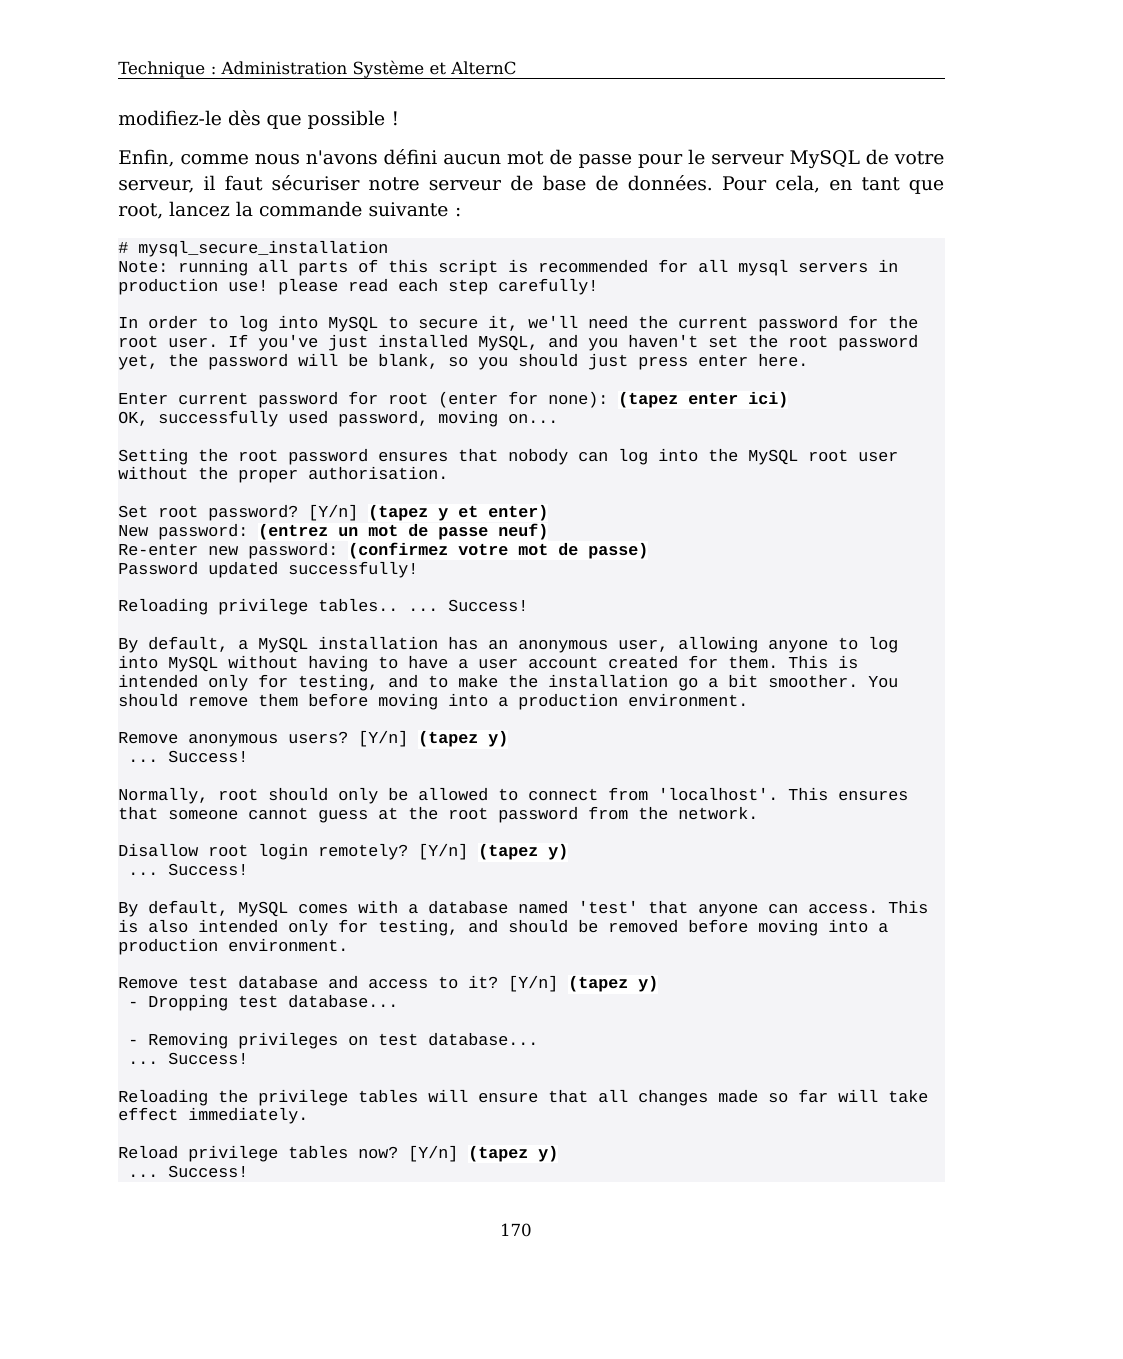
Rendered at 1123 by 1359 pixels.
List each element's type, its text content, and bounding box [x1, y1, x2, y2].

text New password: (entrez un mot de passe neuf) [118, 522, 945, 541]
text In order to log into MySQL to secure it, we'll need the current password for the root user. If you've just installed MySQL, and you haven't set the root password yet, the password will be blank, so you should just press enter here. [118, 315, 945, 372]
text - Removing privileges on test database... [118, 1032, 945, 1050]
text ... Success! [118, 749, 945, 768]
text # mysql_secure_installation [118, 238, 945, 258]
text modifiez-le dès que possible ! [118, 108, 945, 130]
text OK, successfully used password, moving on... [118, 409, 945, 428]
text Password updated successfully! [118, 560, 945, 579]
text ... Success! [118, 862, 945, 881]
text Enfin, comme nous n'avons défini aucun mot de passe pour le serveur MySQL de votre serveur, il faut sécuriser notre serveur de base de données. Pour cela, en tant que root, lancez la commande suivante : [118, 147, 945, 221]
text Set root password? [Y/n] (tapez y et enter) [118, 504, 945, 522]
text Normally, root should only be allowed to connect from 'localhost'. This ensures that someone cannot guess at the root password from the network. [118, 786, 945, 824]
text Reloading the privilege tables will ensure that all changes made so far will take effect immediately. [118, 1088, 945, 1126]
text Note: running all parts of this script is recommended for all mysql servers in production use! please read each step carefully! [118, 258, 945, 296]
text By default, a MySQL installation has an anonymous user, allowing anyone to log into MySQL without having to have a user account created for them. This is intended only for testing, and to make the installation go a bit smoother. You should remove them before moving into a production environment. [118, 636, 945, 711]
text Setting the root password ensures that nobody can log into the MySQL root user without the proper authorisation. [118, 447, 945, 485]
text ... Success! [118, 1163, 945, 1182]
text Disallow root login remotely? [Y/n] (tapez y) [118, 843, 945, 862]
text By default, MySQL comes with a database named 'test' that anyone can access. This is also intended only for testing, and should be removed before moving into a production environment. [118, 899, 945, 956]
text Remove anonymous users? [Y/n] (tapez y) [118, 730, 945, 749]
text Reload privilege tables now? [Y/n] (tapez y) [118, 1145, 945, 1163]
text Remove test database and access to it? [Y/n] (tapez y) [118, 975, 945, 994]
text Enter current password for root (enter for none): (tapez enter ici) [118, 391, 945, 409]
text ... Success! [118, 1050, 945, 1069]
text Reloading privilege tables.. ... Success! [118, 598, 945, 617]
text - Dropping test database... [118, 994, 945, 1013]
text Re-enter new password: (confirmez votre mot de passe) [118, 541, 945, 560]
